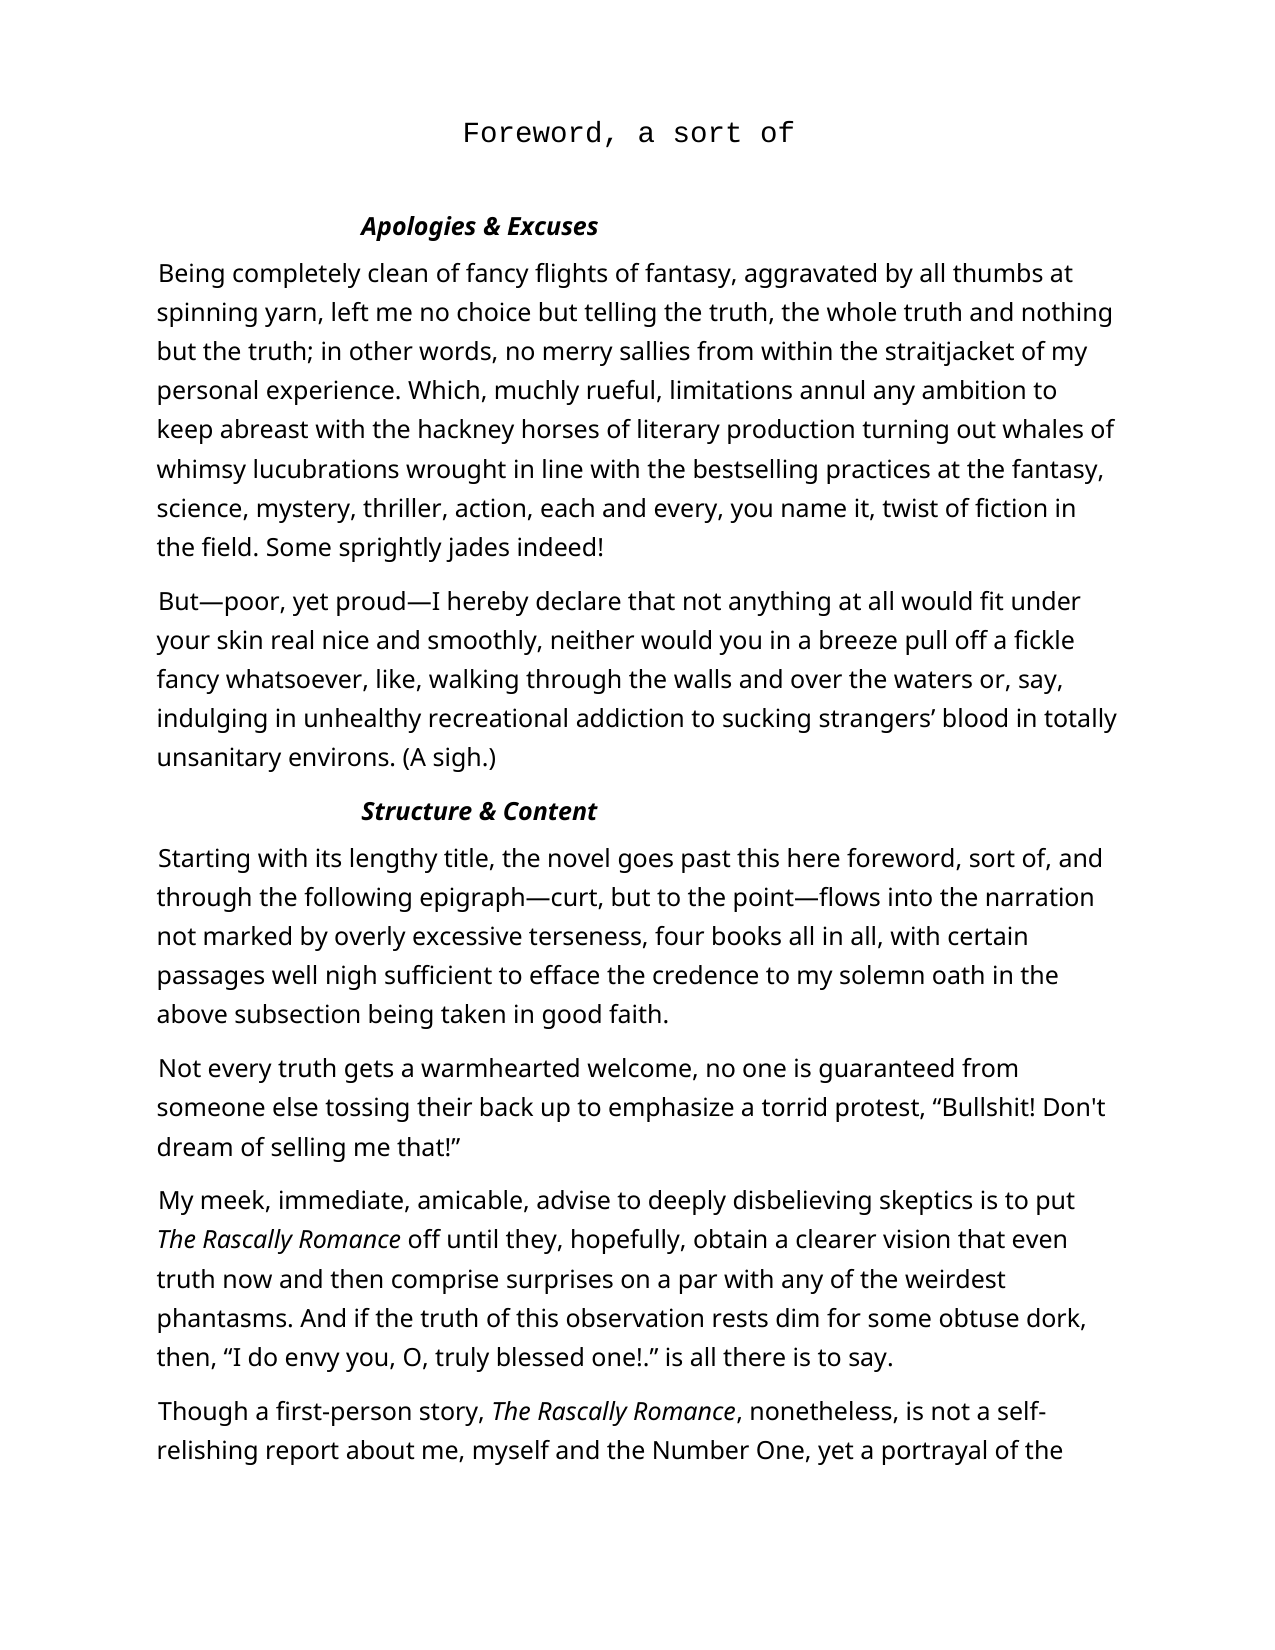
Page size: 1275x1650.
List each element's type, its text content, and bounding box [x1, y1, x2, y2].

text Structure & Content [286, 794, 1118, 828]
text Starting with its lengthy title, the novel goes past this here foreword, sort of, and through the following epigraph—curt, but to the point—flows into the narration not marked by overly excessive terseness, four books all in all, with certain passages well nigh sufficient to efface the credence to my solemn oath in the above subsection being taken in good faith. [156, 840, 1118, 1031]
text But—poor, yet proud—I hereby declare that not anything at all would fit under your skin real nice and smoothly, neither would you in a breeze pull off a fickle fancy whatsoever, like, walking through the walls and over the waters or, say, indulging in unhealthy recreational addiction to sucking strangers’ blood in totally unsanitary environs. (A sigh.) [156, 583, 1118, 774]
text Apologies & Excuses [286, 209, 1118, 243]
text Though a first-person story, The Rascally Romance, nonetheless, is not a self-relishing report about me, myself and the Number One, yet a portrayal of the [156, 1393, 1118, 1467]
text Being completely clean of fancy flights of fantasy, aggravated by all thumbs at spinning yarn, left me no choice but telling the truth, the whole truth and nothing but the truth; in other words, no merry sallies from within the straitjacket of my personal experience. Which, muchly rueful, limitations annul any ambition to keep abreast with the hackney horses of literary production turning out whales of whimsy lucubrations wrought in line with the bestselling practices at the fantasy, science, mystery, thriller, action, each and every, you name it, twist of fiction in the field. Some sprightly jades indeed! [156, 256, 1118, 564]
text Not every truth gets a warmhearted welcome, no one is guaranteed from someone else tossing their back up to emphasize a torrid protest, “Bullshit! Don't dream of selling me that!” [156, 1051, 1118, 1163]
text My meek, immediate, amicable, advise to deeply disbelieving skeptics is to put The Rascally Romance off until they, hopefully, obtain a clearer vision that even truth now and then comprise surprises on a par with any of the weirdest phantasms. And if the truth of this observation rests dim for some obtuse dork, then, “I do envy you, O, truly blessed one!.” is all there is to say. [156, 1183, 1118, 1374]
subtitle Foreword, a sort of [156, 118, 1118, 179]
